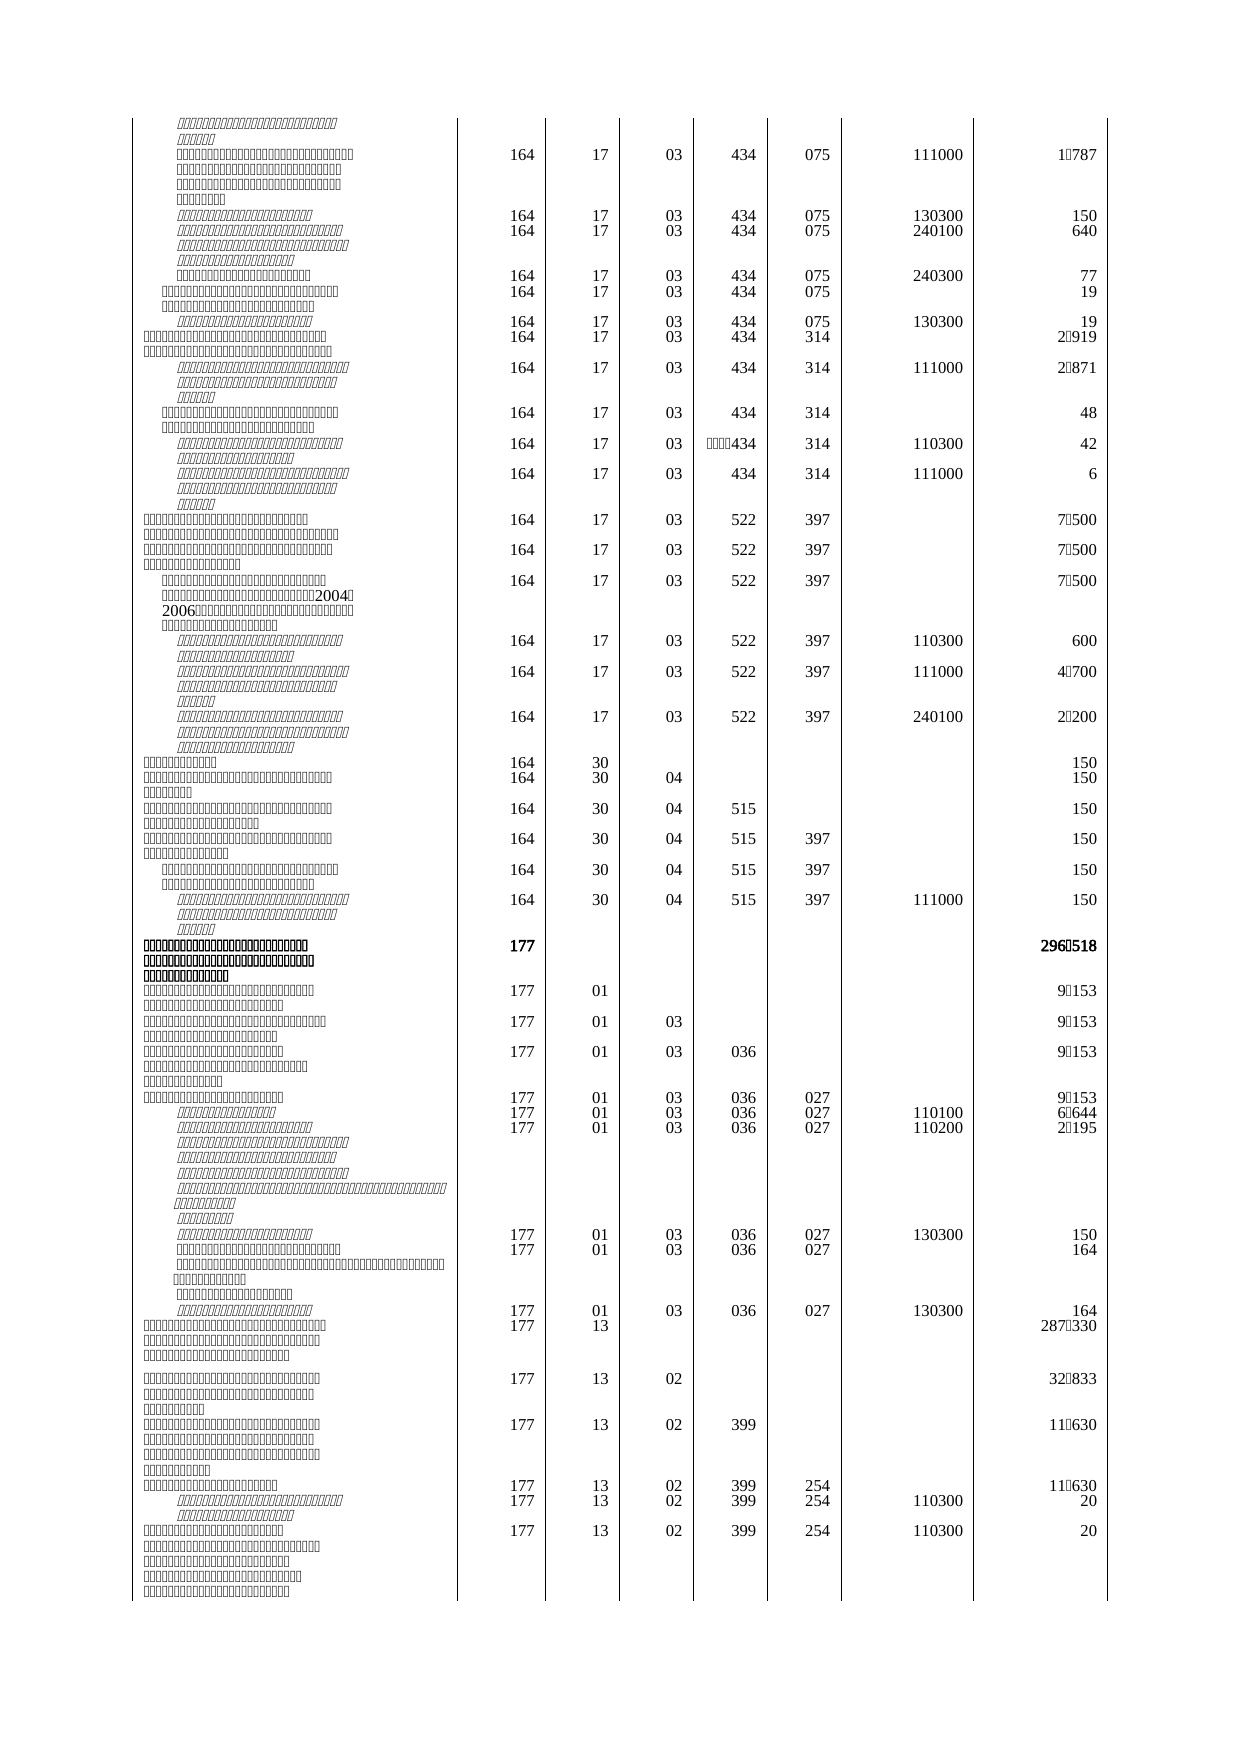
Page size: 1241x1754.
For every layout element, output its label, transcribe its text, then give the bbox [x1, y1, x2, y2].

table_cell  [620, 209, 693, 224]
table_cell [842, 863, 973, 894]
table_cell [768, 1015, 841, 1046]
table_cell  [458, 711, 545, 757]
table_cell  [620, 468, 693, 513]
table_cell  [458, 270, 545, 285]
table_cell [1108, 1244, 1138, 1304]
table_cell  [694, 1525, 767, 1601]
table_cell  [842, 270, 973, 285]
table_cell  [768, 833, 841, 863]
table_cell  [974, 225, 1107, 270]
table_cell  [546, 1107, 619, 1122]
table_cell  [620, 1046, 693, 1091]
table_cell  [974, 1244, 1107, 1304]
table_cell  [694, 544, 767, 574]
table_cell [1108, 316, 1138, 331]
table_cell  [546, 544, 619, 574]
table_cell  [546, 1091, 619, 1107]
table_cell  [974, 985, 1107, 1015]
table_cell [768, 803, 841, 833]
table_cell  [974, 1091, 1107, 1107]
table_cell   [133, 118, 457, 148]
table_cell [842, 772, 973, 802]
table_cell  [974, 285, 1107, 316]
table_cell  [620, 574, 693, 635]
table_cell  [694, 316, 767, 331]
table_cell  [546, 772, 619, 802]
table_cell  [974, 270, 1107, 285]
table_cell  [546, 1244, 619, 1304]
table_cell  [974, 772, 1107, 802]
table_cell  [546, 1419, 619, 1480]
table_cell  [546, 894, 619, 939]
table_cell  [620, 1480, 693, 1495]
table_cell  [546, 1373, 619, 1419]
table_cell  [694, 1495, 767, 1525]
table_cell [842, 407, 973, 437]
table_cell  [546, 1480, 619, 1495]
table_cell  [620, 863, 693, 894]
table_cell  [974, 1015, 1107, 1046]
table_cell  [694, 361, 767, 407]
table_cell  [842, 1228, 973, 1243]
table_cell  [768, 544, 841, 574]
table_cell  [133, 757, 457, 772]
table_cell  [768, 270, 841, 285]
table_cell   [133, 1015, 457, 1046]
table_cell  [458, 1091, 545, 1107]
table_cell       [133, 1122, 457, 1228]
table_cell [620, 757, 693, 772]
table_cell  [620, 1304, 693, 1319]
table_cell [842, 1480, 973, 1495]
table_cell  [620, 1373, 693, 1419]
table_cell  [458, 803, 545, 833]
table_cell  [974, 1419, 1107, 1480]
table_cell    [133, 1046, 457, 1091]
table_cell [842, 331, 973, 361]
table_cell  [694, 149, 767, 209]
table_cell [1108, 1495, 1138, 1525]
table_cell  [546, 331, 619, 361]
table_cell  [458, 1107, 545, 1122]
table_cell  [133, 1304, 457, 1319]
table_cell  [768, 574, 841, 635]
table_cell  [620, 225, 693, 270]
table_cell [1108, 1480, 1138, 1495]
table_cell  [546, 1495, 619, 1525]
table_cell  [842, 1107, 973, 1122]
table_cell  [694, 711, 767, 757]
table_cell  [974, 544, 1107, 574]
table_cell [1108, 149, 1138, 209]
table_cell  [458, 1122, 545, 1228]
table_cell  [974, 666, 1107, 711]
table_cell [1108, 1046, 1138, 1091]
table_cell   [133, 833, 457, 863]
table_cell  [974, 1320, 1107, 1373]
table_cell  [974, 939, 1107, 985]
table_cell   [133, 772, 457, 802]
table_cell  [546, 270, 619, 285]
table_cell  [694, 1419, 767, 1480]
table_cell  [133, 1091, 457, 1107]
table_cell [694, 939, 767, 985]
table_cell  [546, 711, 619, 757]
table_cell  [620, 544, 693, 574]
table_cell [842, 1091, 973, 1107]
table_cell   [133, 285, 457, 316]
table_cell  [546, 407, 619, 437]
table_cell  [974, 468, 1107, 513]
table_cell  [620, 316, 693, 331]
table_cell   [133, 407, 457, 437]
table_cell  [620, 438, 693, 468]
table_cell  [694, 225, 767, 270]
table_cell  [458, 209, 545, 224]
table_cell  [694, 635, 767, 666]
table_cell     [133, 574, 457, 635]
table_cell [694, 118, 767, 148]
table_cell  [842, 149, 973, 209]
table_cell  [133, 1107, 457, 1122]
table_cell  [974, 331, 1107, 361]
table_cell  [974, 209, 1107, 224]
table_cell [1108, 438, 1138, 468]
table_cell [842, 285, 973, 316]
table_cell  [546, 209, 619, 224]
table_cell [1108, 225, 1138, 270]
table_cell [1108, 118, 1138, 148]
table_cell [620, 939, 693, 985]
table_cell  [620, 1228, 693, 1243]
table_cell [1108, 1525, 1138, 1601]
table_cell  [768, 1304, 841, 1319]
table_cell  [974, 574, 1107, 635]
table_cell  [620, 331, 693, 361]
table_cell  [546, 635, 619, 666]
table_cell [694, 1320, 767, 1373]
table_cell [768, 1373, 841, 1419]
table_cell  [768, 1122, 841, 1228]
table_cell  [768, 514, 841, 544]
table_cell  [620, 1495, 693, 1525]
table_cell  [620, 894, 693, 939]
table_cell [768, 757, 841, 772]
table_cell [1108, 270, 1138, 285]
table_cell  [768, 1480, 841, 1495]
table_cell  [694, 209, 767, 224]
table_cell  [458, 468, 545, 513]
table_cell  [620, 361, 693, 407]
table_cell  [842, 635, 973, 666]
table_cell  [694, 1091, 767, 1107]
table_cell  [458, 863, 545, 894]
table_cell  [458, 361, 545, 407]
table_cell  [458, 285, 545, 316]
table_cell  [620, 1525, 693, 1601]
table_cell   [133, 514, 457, 544]
table_cell  [974, 711, 1107, 757]
table_cell  [974, 1525, 1107, 1601]
table_cell  [458, 1015, 545, 1046]
table_cell [1108, 1228, 1138, 1243]
table_cell  [620, 666, 693, 711]
table_cell   [133, 1495, 457, 1525]
table_cell  [694, 833, 767, 863]
table_cell  [458, 149, 545, 209]
table_cell  [546, 833, 619, 863]
table_cell  [458, 1480, 545, 1495]
table_cell  [546, 863, 619, 894]
table_cell [842, 1373, 973, 1419]
table_cell  [842, 468, 973, 513]
table_cell  [842, 209, 973, 224]
table_cell  [694, 514, 767, 544]
table_cell  [546, 468, 619, 513]
table_cell  [546, 1525, 619, 1601]
table_cell  [620, 1122, 693, 1228]
table_cell  [620, 1091, 693, 1107]
table_cell  [974, 863, 1107, 894]
table_cell [1108, 939, 1138, 985]
table_cell  [133, 1228, 457, 1243]
table_cell [974, 118, 1107, 148]
table_cell  [133, 209, 457, 224]
table_cell  [458, 939, 545, 985]
table_cell  [458, 438, 545, 468]
table_cell  [842, 1495, 973, 1525]
table_cell [768, 985, 841, 1015]
table_cell [1108, 1015, 1138, 1046]
table_cell [620, 118, 693, 148]
table_cell  [842, 1122, 973, 1228]
table_cell  [842, 894, 973, 939]
table_cell  [974, 1228, 1107, 1243]
table_cell  [694, 1228, 767, 1243]
table_cell  [458, 316, 545, 331]
table_cell [694, 985, 767, 1015]
table_cell [1108, 1107, 1138, 1122]
table_cell  [458, 635, 545, 666]
table_cell [1108, 1419, 1138, 1480]
table_cell  [458, 407, 545, 437]
table_cell  [974, 635, 1107, 666]
table_cell    [133, 361, 457, 407]
table_cell [1108, 1373, 1138, 1419]
table_cell  [546, 1046, 619, 1091]
table_cell  [546, 985, 619, 1015]
table_cell [1108, 772, 1138, 802]
table_cell  [546, 574, 619, 635]
table_cell   [133, 985, 457, 1015]
table_cell  [974, 1304, 1107, 1319]
table_cell [1108, 1091, 1138, 1107]
table_cell      [133, 1525, 457, 1601]
table_cell  [546, 438, 619, 468]
table_cell [1108, 285, 1138, 316]
table_cell  [974, 438, 1107, 468]
table_cell  [133, 270, 457, 285]
table_cell [1108, 666, 1138, 711]
table_cell [1108, 894, 1138, 939]
table_cell  [620, 285, 693, 316]
table_cell  [768, 1228, 841, 1243]
table_cell  [694, 863, 767, 894]
table_cell  [694, 1107, 767, 1122]
table_cell    [133, 1373, 457, 1419]
table_cell [842, 939, 973, 985]
table_cell  [458, 544, 545, 574]
table_cell [620, 1320, 693, 1373]
table_cell  [458, 1320, 545, 1373]
table_cell  [768, 1091, 841, 1107]
table_cell  [768, 468, 841, 513]
table_cell  [546, 285, 619, 316]
table_cell  [974, 361, 1107, 407]
table_cell  [768, 407, 841, 437]
table_cell  [546, 757, 619, 772]
table_cell    [133, 1320, 457, 1373]
table_cell [1108, 331, 1138, 361]
table_cell  [458, 1228, 545, 1243]
table_cell [1108, 468, 1138, 513]
table_cell [1108, 361, 1138, 407]
table_cell  [620, 514, 693, 544]
table_cell  [458, 985, 545, 1015]
table_cell  [458, 772, 545, 802]
table_cell  [974, 1046, 1107, 1091]
table_cell  [620, 270, 693, 285]
table_cell  [768, 209, 841, 224]
table_cell  [768, 1244, 841, 1304]
table_cell  [768, 331, 841, 361]
table_cell  [974, 757, 1107, 772]
table_cell  [620, 1015, 693, 1046]
table_cell  [768, 438, 841, 468]
table_cell  [974, 514, 1107, 544]
table_cell  [546, 514, 619, 544]
table_cell  [974, 149, 1107, 209]
table_cell   [133, 331, 457, 361]
table_cell [1108, 1320, 1138, 1373]
table_cell  [974, 1495, 1107, 1525]
table_cell [1108, 757, 1138, 772]
table_cell  [768, 711, 841, 757]
table_cell [768, 1320, 841, 1373]
table_cell    [133, 711, 457, 757]
table_cell  [694, 1122, 767, 1228]
table_cell   [133, 635, 457, 666]
table_cell  [694, 1304, 767, 1319]
table_cell  [768, 1495, 841, 1525]
table_cell  [620, 1107, 693, 1122]
table_cell [842, 1419, 973, 1480]
table_cell  [768, 863, 841, 894]
table_cell  [974, 803, 1107, 833]
table_cell  [694, 803, 767, 833]
table_cell  [546, 149, 619, 209]
table_cell [842, 118, 973, 148]
table_cell  [546, 1122, 619, 1228]
table_cell    [133, 225, 457, 270]
table_cell  [694, 1480, 767, 1495]
table_cell  [768, 635, 841, 666]
table_cell [694, 1015, 767, 1046]
table_cell [694, 757, 767, 772]
table_cell [842, 1320, 973, 1373]
table_cell  [458, 1244, 545, 1304]
table_cell    [133, 666, 457, 711]
table_cell   [133, 438, 457, 468]
table_cell  [458, 833, 545, 863]
table_cell  [768, 1107, 841, 1122]
table_cell  [133, 1480, 457, 1495]
table_cell  [768, 666, 841, 711]
table_cell  [546, 1320, 619, 1373]
table_cell  [458, 757, 545, 772]
table_cell  [694, 407, 767, 437]
table_cell [1108, 1122, 1138, 1228]
table_cell [1108, 574, 1138, 635]
table_cell  [974, 894, 1107, 939]
table_cell  [974, 316, 1107, 331]
table_cell  [620, 1419, 693, 1480]
table_cell [842, 514, 973, 544]
table_cell [768, 1046, 841, 1091]
table_cell [768, 118, 841, 148]
table_cell  [458, 331, 545, 361]
table_cell [1108, 863, 1138, 894]
table_cell  [768, 1525, 841, 1601]
table_cell [842, 833, 973, 863]
table_cell   [133, 863, 457, 894]
table_cell  [620, 149, 693, 209]
table_cell  [768, 285, 841, 316]
table_cell [842, 985, 973, 1015]
table_cell    [133, 468, 457, 513]
table_cell  [458, 514, 545, 544]
table_cell  [458, 1525, 545, 1601]
table_cell [546, 939, 619, 985]
table_cell [842, 544, 973, 574]
table_cell [694, 772, 767, 802]
table_cell  [620, 803, 693, 833]
table_cell [1108, 803, 1138, 833]
table_cell  [694, 438, 767, 468]
table_cell  [974, 1480, 1107, 1495]
table_cell  [768, 316, 841, 331]
table_cell [842, 1046, 973, 1091]
table_cell [694, 1373, 767, 1419]
table_cell  [546, 1015, 619, 1046]
table_cell  [768, 225, 841, 270]
table_cell  [694, 468, 767, 513]
table_cell  [694, 1244, 767, 1304]
table_cell  [694, 331, 767, 361]
table_cell  [974, 1122, 1107, 1228]
table_cell [1108, 514, 1138, 544]
table_cell [842, 1015, 973, 1046]
table_cell  [842, 666, 973, 711]
table_cell  [458, 225, 545, 270]
table_cell [1108, 544, 1138, 574]
table_cell [1108, 209, 1138, 224]
table_cell  [842, 316, 973, 331]
table_cell  [842, 438, 973, 468]
table_cell  [458, 894, 545, 939]
table_cell  [842, 1304, 973, 1319]
table_cell  [546, 1304, 619, 1319]
table_cell  [458, 1495, 545, 1525]
table_cell  [458, 574, 545, 635]
table_cell  [694, 285, 767, 316]
table_cell [842, 803, 973, 833]
table_cell [1108, 1304, 1138, 1319]
table_cell [768, 1419, 841, 1480]
table_cell  [694, 1046, 767, 1091]
table_cell  [974, 1107, 1107, 1122]
table_cell  [133, 316, 457, 331]
table_cell     [133, 149, 457, 209]
table_cell  [974, 407, 1107, 437]
table_cell [1108, 833, 1138, 863]
table_cell  [458, 1419, 545, 1480]
table_cell  [842, 361, 973, 407]
table_cell  [546, 803, 619, 833]
table_cell  [620, 711, 693, 757]
table_cell     [133, 1419, 457, 1480]
table_cell  [458, 1373, 545, 1419]
table_cell [1108, 985, 1138, 1015]
table_cell [620, 985, 693, 1015]
table_cell   [133, 803, 457, 833]
table_cell   [133, 544, 457, 574]
table_cell  [546, 361, 619, 407]
table_cell  [974, 833, 1107, 863]
table_cell  [620, 833, 693, 863]
table_cell  [694, 666, 767, 711]
table_cell  [974, 1373, 1107, 1419]
table_cell [458, 118, 545, 148]
table_cell  [842, 225, 973, 270]
table_cell [1108, 635, 1138, 666]
table_cell  [458, 1046, 545, 1091]
table_cell    [133, 939, 457, 985]
table_cell  [458, 1304, 545, 1319]
table_cell [842, 1244, 973, 1304]
table_cell [842, 757, 973, 772]
table_cell  [546, 666, 619, 711]
table_cell  [620, 772, 693, 802]
table_cell [768, 772, 841, 802]
table_cell [842, 574, 973, 635]
table_cell  [620, 635, 693, 666]
table_cell [1108, 711, 1138, 757]
table_cell  [546, 225, 619, 270]
table_cell  [620, 1244, 693, 1304]
table_cell  [620, 407, 693, 437]
table_cell  [768, 149, 841, 209]
table_cell  [694, 270, 767, 285]
table_cell  [458, 666, 545, 711]
table_cell  [546, 316, 619, 331]
table_cell    [133, 1244, 457, 1304]
table_cell  [768, 894, 841, 939]
table_cell    [133, 894, 457, 939]
table_cell  [694, 574, 767, 635]
table_cell [1108, 407, 1138, 437]
table_cell  [546, 1228, 619, 1243]
table_cell  [842, 711, 973, 757]
table_cell [546, 118, 619, 148]
table_cell [768, 939, 841, 985]
table_cell  [842, 1525, 973, 1601]
table_cell  [768, 361, 841, 407]
table_cell  [694, 894, 767, 939]
